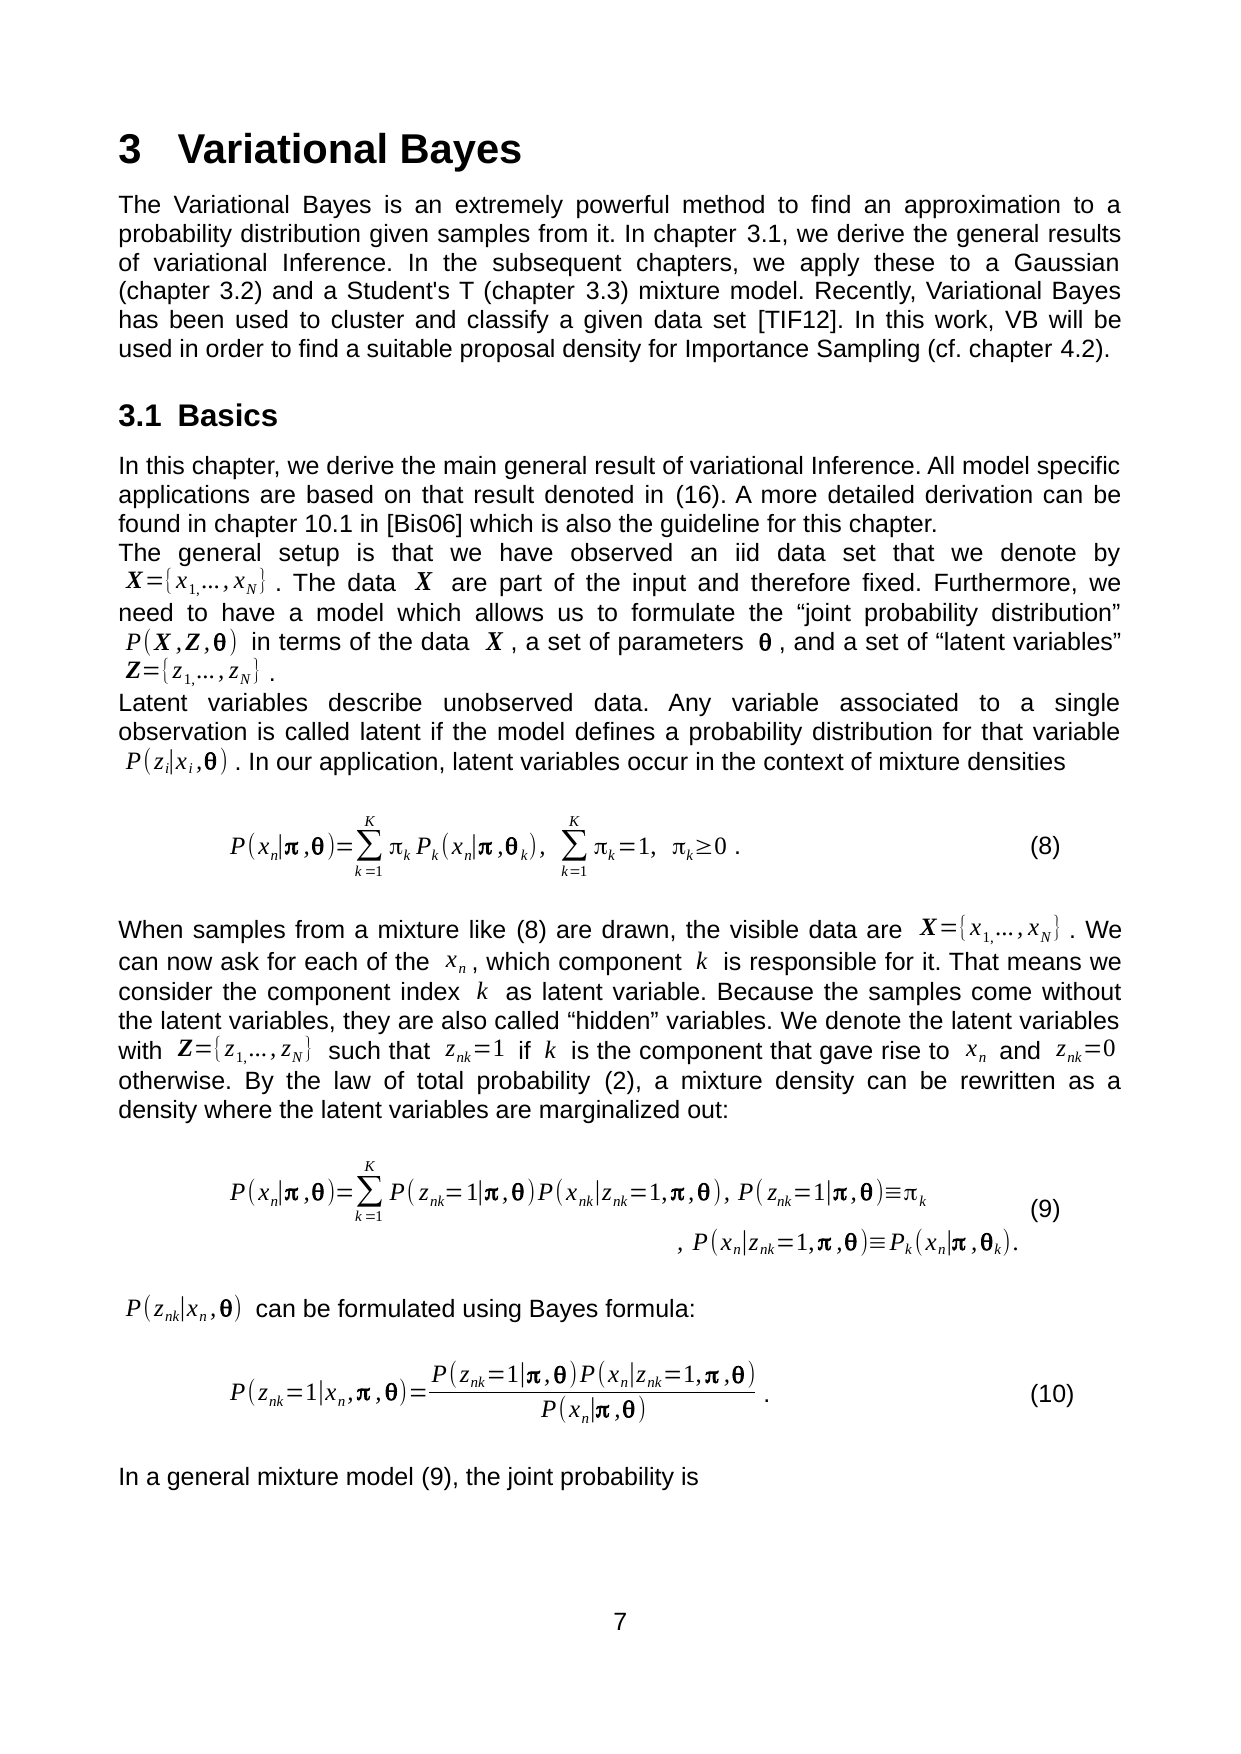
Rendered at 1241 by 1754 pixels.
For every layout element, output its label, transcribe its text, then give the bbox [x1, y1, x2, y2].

table_header . [217, 1354, 1024, 1433]
table_header (8) [1024, 806, 1123, 885]
subtitle Variational Bayes [118, 124, 1122, 172]
text When samples from a mixture like (8) are drawn, the visible data are . We can now ask for each of the , which component is responsible for it. That means we consider the component index as latent variable. Because the samples come without the latent variables, they are also called “hidden” variables. We denote the latent variables with such that if is the component that gave rise to and otherwise. By the law of total probability (2), a mixture density can be rewritten as a density where the latent variables are marginalized out: [118, 914, 1122, 1123]
table_header [118, 1152, 217, 1264]
table_header (9) [1024, 1152, 1123, 1264]
subtitle Basics [118, 397, 1122, 433]
text In this chapter, we derive the main general result of variational Inference. All model specific applications are based on that result denoted in (16). A more detailed derivation can be found in chapter 10.1 in [Bis06] which is also the guideline for this chapter. [118, 451, 1122, 538]
text Latent variables describe unobserved data. Any variable associated to a single observation is called latent if the model defines a probability distribution for that variable . In our application, latent variables occur in the context of mixture densities [118, 688, 1122, 778]
table_header . [217, 806, 1024, 885]
table_header [118, 806, 217, 885]
text can be formulated using Bayes formula: [118, 1293, 1122, 1325]
text The Variational Bayes is an extremely powerful method to find an approximation to a probability distribution given samples from it. In chapter 3.1, we derive the general results of variational Inference. In the subsequent chapters, we apply these to a Gaussian (chapter 3.2) and a Student's T (chapter 3.3) mixture model. Recently, Variational Bayes has been used to cluster and classify a given data set [TIF12]. In this work, VB will be used in order to find a suitable proposal density for Importance Sampling (cf. chapter 4.2). [118, 190, 1122, 363]
table_header [217, 1152, 1024, 1264]
table_header [118, 1354, 217, 1433]
text The general setup is that we have observed an iid data set that we denote by . The data are part of the input and therefore fixed. Furthermore, we need to have a model which allows us to formulate the “joint probability distribution” in terms of the data , a set of parameters , and a set of “latent variables” . [118, 538, 1122, 688]
table_header (10) [1024, 1354, 1123, 1433]
text In a general mixture model (9), the joint probability is [118, 1462, 1122, 1490]
